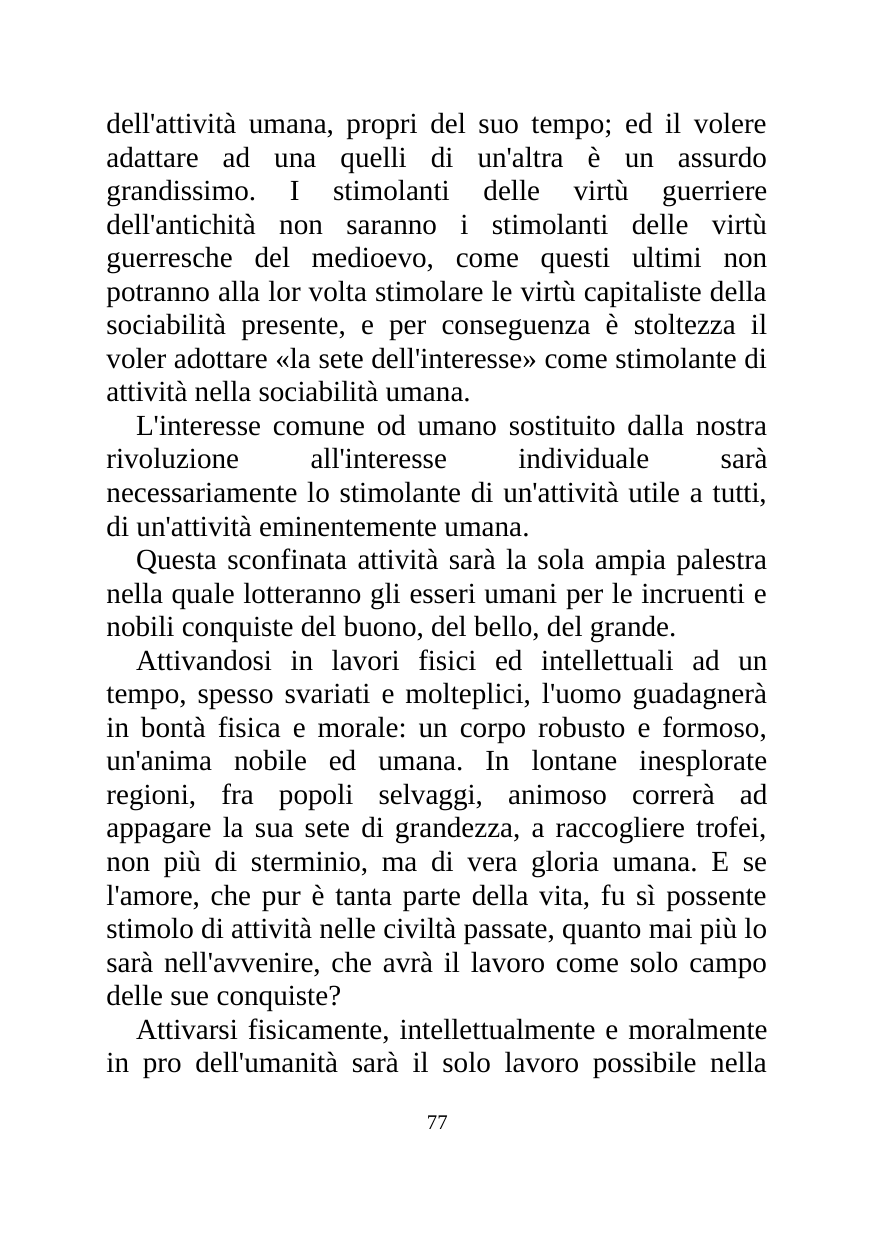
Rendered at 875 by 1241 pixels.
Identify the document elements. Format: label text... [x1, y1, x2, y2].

text Questa sconfinata attività sarà la sola ampia palestra nella quale lotteranno gli esseri umani per le incruenti e nobili conquiste del buono, del bello, del grande. [106, 542, 768, 643]
text Attivandosi in lavori fisici ed intellettuali ad un tempo, spesso svariati e molteplici, l'uomo guadagnerà in bontà fisica e morale: un corpo robusto e formoso, un'anima nobile ed umana. In lontane inesplorate regioni, fra popoli selvaggi, animoso correrà ad appagare la sua sete di grandezza, a raccogliere trofei, non più di sterminio, ma di vera gloria umana. E se l'amore, che pur è tanta parte della vita, fu sì possente stimolo di attività nelle civiltà passate, quanto mai più lo sarà nell'avvenire, che avrà il lavoro come solo campo delle sue conquiste? [106, 643, 768, 1012]
text dell'attività umana, propri del suo tempo; ed il volere adattare ad una quelli di un'altra è un assurdo grandissimo. I stimolanti delle virtù guerriere dell'antichità non saranno i stimolanti delle virtù guerresche del medioevo, come questi ultimi non potranno alla lor volta stimolare le virtù capitaliste della sociabilità presente, e per conseguenza è stoltezza il voler adottare «la sete dell'interesse» come stimolante di attività nella sociabilità umana. [106, 106, 768, 408]
text L'interesse comune od umano sostituito dalla nostra rivoluzione all'interesse individuale sarà necessariamente lo stimolante di un'attività utile a tutti, di un'attività eminentemente umana. [106, 408, 768, 542]
text Attivarsi fisicamente, intellettualmente e moralmente in pro dell'umanità sarà il solo lavoro possibile nella [106, 1012, 768, 1079]
